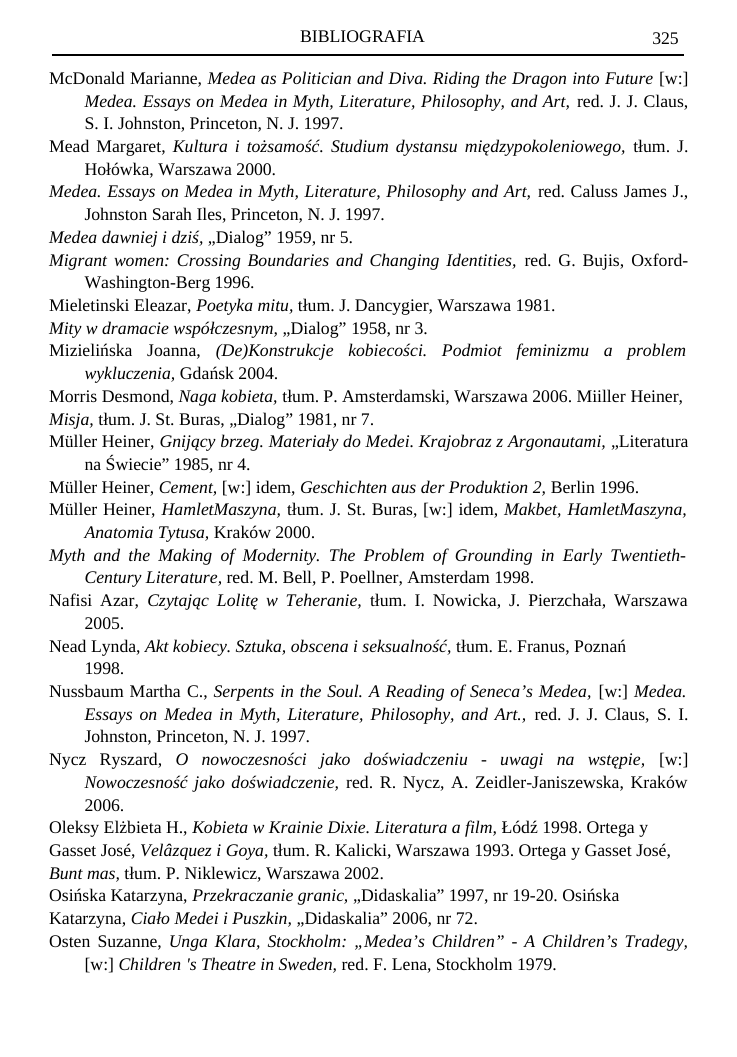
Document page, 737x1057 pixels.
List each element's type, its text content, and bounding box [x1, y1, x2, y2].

text Mieletinski Eleazar, Poetyka mitu, tłum. J. Dancygier, Warszawa 1981. [49, 295, 688, 315]
text Nead Lynda, Akt kobiecy. Sztuka, obscena i seksualność, tłum. E. Franus, Poznań [49, 635, 688, 656]
text Müller Heiner, Gnijący brzeg. Materiały do Medei. Krajobraz z Argonautami, „Literatura na Świecie” 1985, nr 4. [49, 431, 688, 474]
text 1998. [49, 658, 688, 678]
text Morris Desmond, Naga kobieta, tłum. P. Amsterdamski, Warszawa 2006. Miiller Heiner, Misja, tłum. J. St. Buras, „Dialog” 1981, nr 7. [49, 386, 688, 429]
text Mead Margaret, Kultura i tożsamość. Studium dystansu międzypokoleniowego, tłum. J. Hołówka, Warszawa 2000. [49, 136, 688, 179]
text Müller Heiner, HamletMaszyna, tłum. J. St. Buras, [w:] idem, Makbet, HamletMaszyna, Anatomia Tytusa, Kraków 2000. [49, 499, 688, 542]
text Mity w dramacie współczesnym, „Dialog” 1958, nr 3. [49, 317, 688, 338]
text Mizielińska Joanna, (De)Konstrukcje kobiecości. Podmiot feminizmu a problem wykluczenia, Gdańsk 2004. [49, 340, 688, 383]
text Nycz Ryszard, O nowoczesności jako doświadczeniu - uwagi na wstępie, [w:] Nowoczesność jako doświadczenie, red. R. Nycz, A. Zeidler-Janiszewska, Kraków 2006. [49, 749, 688, 815]
text Nussbaum Martha C., Serpents in the Soul. A Reading of Seneca’s Medea, [w:] Medea. Essays on Medea in Myth, Literature, Philosophy, and Art., red. J. J. Claus, S. I. Johnston, Princeton, N. J. 1997. [49, 681, 688, 747]
text 325 [652, 28, 686, 48]
text Osten Suzanne, Unga Klara, Stockholm: „Medea’s Children” - A Children’s Tradegy, [w:] Children 's Theatre in Sweden, red. F. Lena, Stockholm 1979. [49, 931, 688, 974]
text Oleksy Elżbieta H., Kobieta w Krainie Dixie. Literatura a film, Łódź 1998. Ortega y Gasset José, Velâzquez i Goya, tłum. R. Kalicki, Warszawa 1993. Ortega y Gasset José, Bunt mas, tłum. P. Niklewicz, Warszawa 2002. [49, 817, 688, 883]
text McDonald Marianne, Medea as Politician and Diva. Riding the Dragon into Future [w:] Medea. Essays on Medea in Myth, Literature, Philosophy, and Art, red. J. J. Claus, S. I. Johnston, Princeton, N. J. 1997. [49, 68, 688, 133]
text Medea dawniej i dziś, „Dialog” 1959, nr 5. [49, 227, 688, 247]
text Osińska Katarzyna, Przekraczanie granic, „Didaskalia” 1997, nr 19-20. Osińska Katarzyna, Ciało Medei i Puszkin, „Didaskalia” 2006, nr 72. [49, 885, 688, 928]
text Müller Heiner, Cement, [w:] idem, Geschichten aus der Produktion 2, Berlin 1996. [49, 476, 688, 497]
text Migrant women: Crossing Boundaries and Changing Identities, red. G. Bujis, Oxford-Washington-Berg 1996. [49, 249, 688, 292]
text BIBLIOGRAFIA [300, 26, 436, 46]
text Myth and the Making of Modernity. The Problem of Grounding in Early Twentieth-Century Literature, red. M. Bell, P. Poellner, Amsterdam 1998. [49, 544, 688, 588]
text Medea. Essays on Medea in Myth, Literature, Philosophy and Art, red. Caluss James J., Johnston Sarah Iles, Princeton, N. J. 1997. [49, 181, 688, 224]
text Nafisi Azar, Czytając Lolitę w Teheranie, tłum. I. Nowicka, J. Pierzchała, Warszawa 2005. [49, 590, 688, 633]
